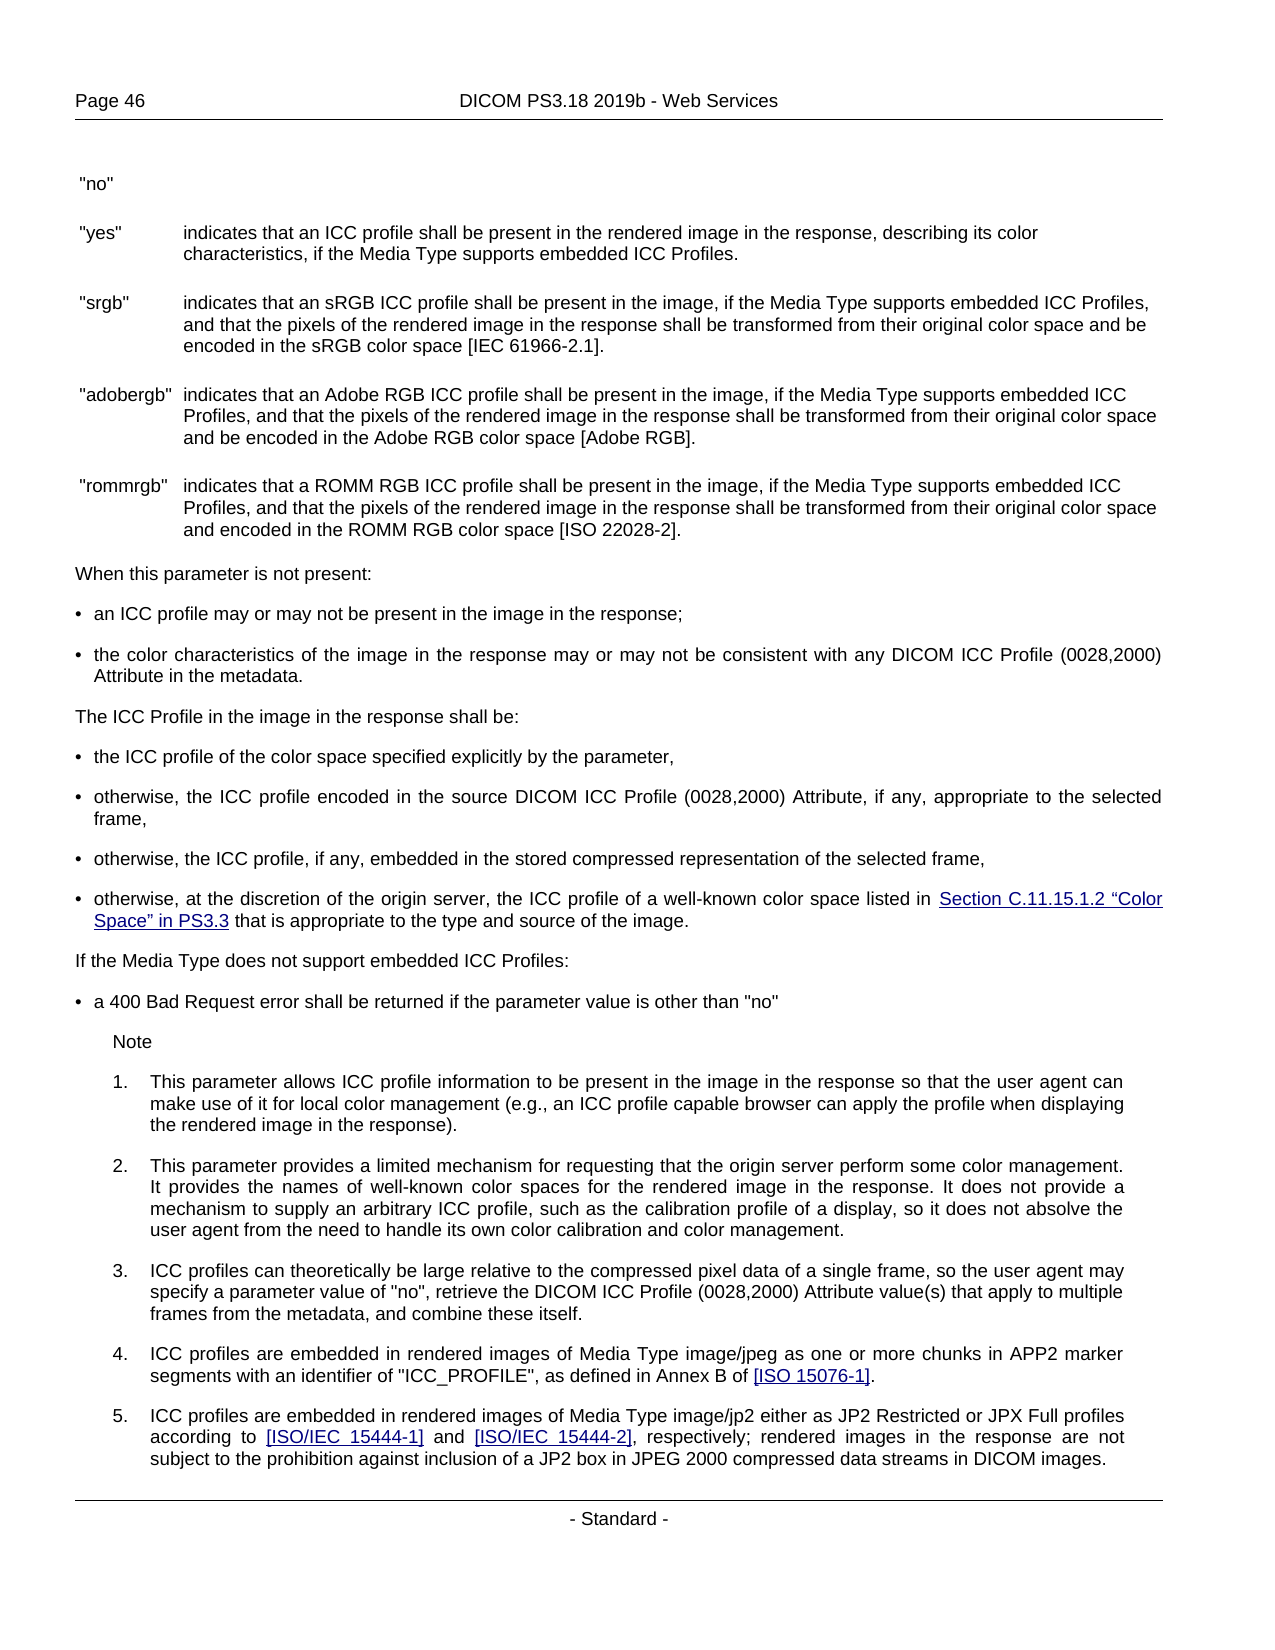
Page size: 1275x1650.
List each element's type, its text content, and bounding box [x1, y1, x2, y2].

text • otherwise, the ICC profile, if any, embedded in the stored compressed representation of the selected frame, [75, 848, 1162, 869]
table_cell "srgb" [75, 269, 179, 361]
text • the color characteristics of the image in the response may or may not be consistent with any DICOM ICC Profile (0028,2000) Attribute in the metadata. [75, 643, 1162, 687]
table_header [179, 150, 1162, 199]
text 4. ICC profiles are embedded in rendered images of Media Type image/jpeg as one or more chunks in APP2 marker segments with an identifier of "ICC_PROFILE", as defined in Annex B of [ISO 15076-1]. [112, 1343, 1125, 1386]
table_header "no" [75, 150, 179, 199]
text • otherwise, at the discretion of the origin server, the ICC profile of a well-known color space listed in Section C.11.15.1.2 “Color Space” in PS3.3 that is appropriate to the type and source of the image. [75, 888, 1162, 931]
table_cell indicates that an sRGB ICC profile shall be present in the image, if the Media Type supports embedded ICC Profiles, and that the pixels of the rendered image in the response shall be transformed from their original color space and be encoded in the sRGB color space [IEC 61966-2.1]. [179, 269, 1162, 361]
table_cell "yes" [75, 199, 179, 269]
text • an ICC profile may or may not be present in the image in the response; [75, 603, 1162, 625]
text • a 400 Bad Request error shall be returned if the parameter value is other than "no" [75, 990, 1162, 1012]
text When this parameter is not present: [75, 563, 1162, 584]
text 2. This parameter provides a limited mechanism for requesting that the origin server perform some color management. It provides the names of well-known color spaces for the rendered image in the response. It does not provide a mechanism to supply an arbitrary ICC profile, such as the calibration profile of a display, so it does not absolve the user agent from the need to handle its own color calibration and color management. [112, 1154, 1125, 1241]
text 3. ICC profiles can theoretically be large relative to the compressed pixel data of a single frame, so the user agent may specify a parameter value of "no", retrieve the DICOM ICC Profile (0028,2000) Attribute value(s) that apply to multiple frames from the metadata, and combine these itself. [112, 1259, 1125, 1324]
text 1. This parameter allows ICC profile information to be present in the image in the response so that the user agent can make use of it for local color management (e.g., an ICC profile capable browser can apply the profile when displaying the rendered image in the response). [112, 1071, 1125, 1136]
text • the ICC profile of the color space specified explicitly by the parameter, [75, 746, 1162, 767]
table_cell "adobergb" [75, 361, 179, 452]
text 5. ICC profiles are embedded in rendered images of Media Type image/jp2 either as JP2 Restricted or JPX Full profiles according to [ISO/IEC 15444-1] and [ISO/IEC 15444-2], respectively; rendered images in the response are not subject to the prohibition against inclusion of a JP2 box in JPEG 2000 compressed data streams in DICOM images. [112, 1405, 1125, 1469]
text Note [112, 1031, 1125, 1052]
text The ICC Profile in the image in the response shall be: [75, 705, 1162, 727]
table_cell indicates that an Adobe RGB ICC profile shall be present in the image, if the Media Type supports embedded ICC Profiles, and that the pixels of the rendered image in the response shall be transformed from their original color space and be encoded in the Adobe RGB color space [Adobe RGB]. [179, 361, 1162, 452]
text If the Media Type does not support embedded ICC Profiles: [75, 950, 1162, 972]
table_cell indicates that an ICC profile shall be present in the rendered image in the response, describing its color characteristics, if the Media Type supports embedded ICC Profiles. [179, 199, 1162, 269]
table_cell indicates that a ROMM RGB ICC profile shall be present in the image, if the Media Type supports embedded ICC Profiles, and that the pixels of the rendered image in the response shall be transformed from their original color space and encoded in the ROMM RGB color space [ISO 22028-2]. [179, 453, 1162, 544]
text • otherwise, the ICC profile encoded in the source DICOM ICC Profile (0028,2000) Attribute, if any, appropriate to the selected frame, [75, 786, 1162, 829]
table_cell "rommrgb" [75, 453, 179, 544]
